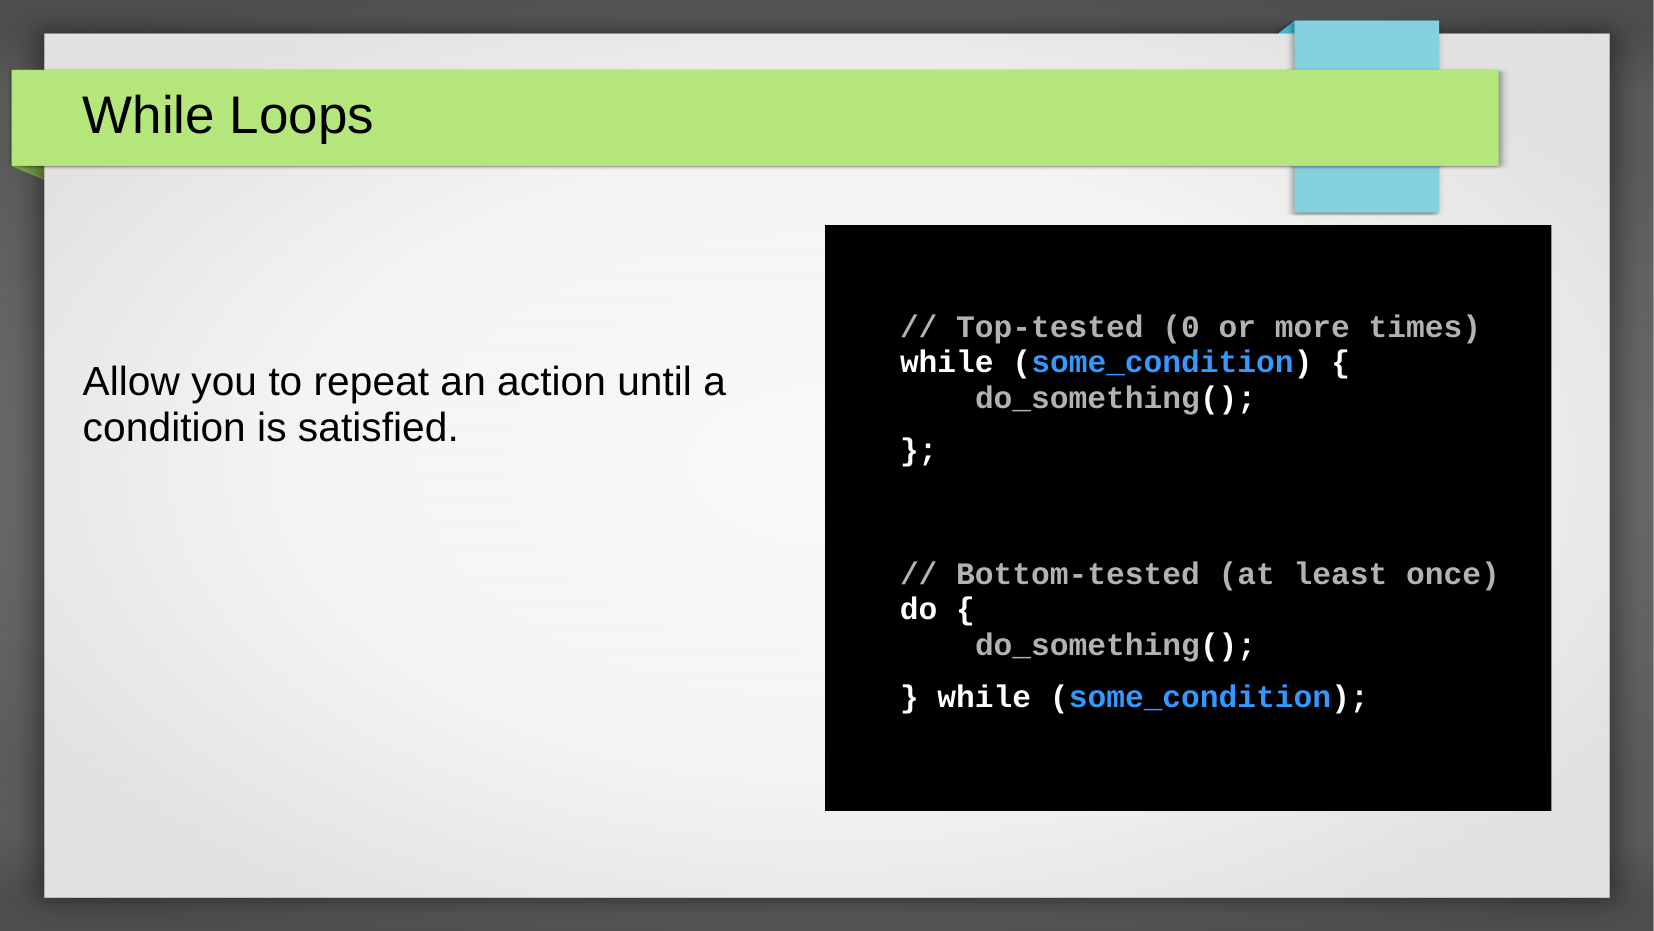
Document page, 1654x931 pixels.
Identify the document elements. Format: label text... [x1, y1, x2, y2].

list Allow you to repeat an action until a condition is satisfied. [82, 221, 809, 761]
picture [0, 0, 1654, 931]
list // Top-tested (0 or more times) while (some_condition) { do_something(); }; // Bottom-tested (at least once) do { do_something(); } while (some_condition); [825, 225, 1552, 811]
title While Loops [82, 70, 1264, 160]
